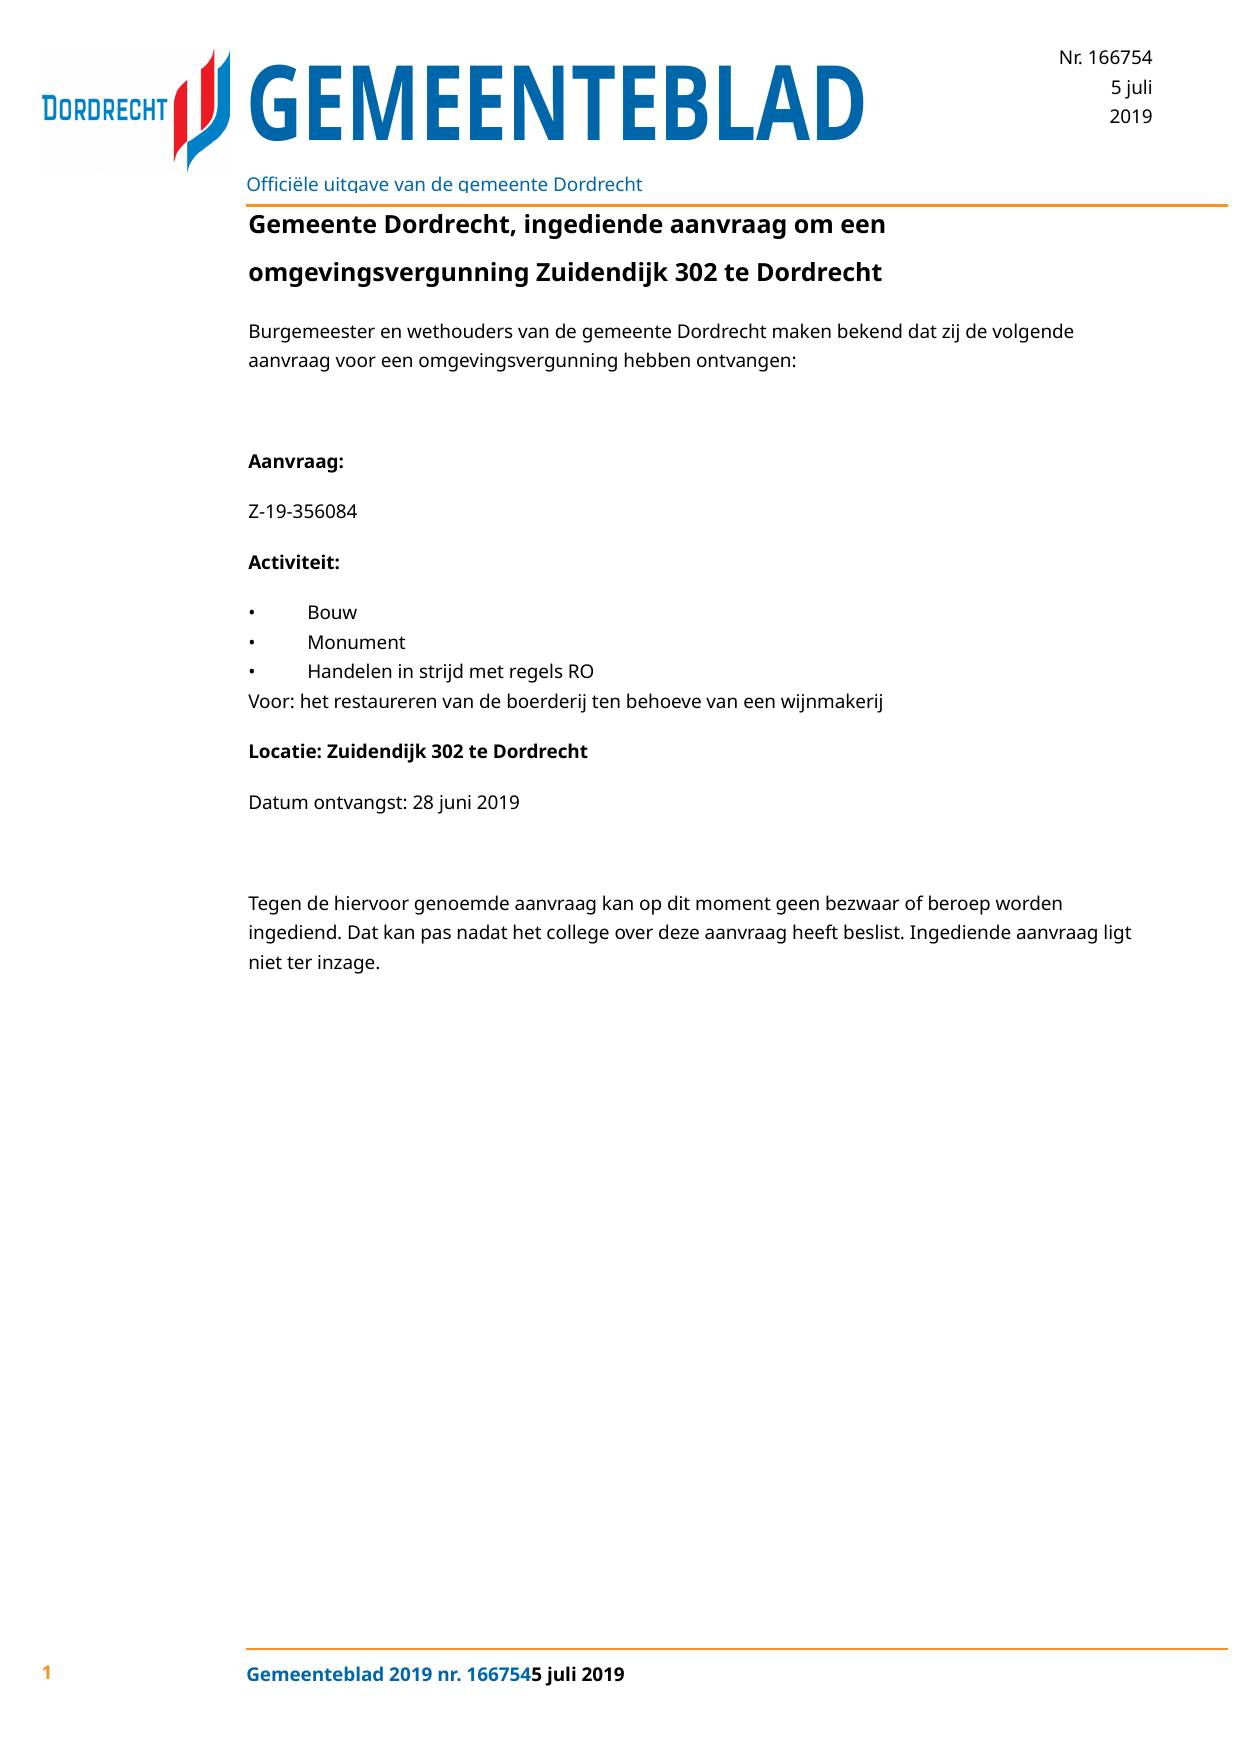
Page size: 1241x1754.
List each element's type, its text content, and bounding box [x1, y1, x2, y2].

text Z-19-356084 [248, 499, 1152, 524]
text Tegen de hiervoor genoemde aanvraag kan op dit moment geen bezwaar of beroep worden ingediend. Dat kan pas nadat het college over deze aanvraag heeft beslist. Ingediende aanvraag ligt niet ter inzage. [248, 890, 1152, 975]
list Monument [248, 629, 1152, 655]
text Locatie: Zuidendijk 302 te Dordrecht [248, 739, 1152, 764]
text Aanvraag: [248, 448, 1152, 474]
text Activiteit: [248, 549, 1152, 575]
text Gemeente Dordrecht, ingediende aanvraag om een omgevingsvergunning Zuidendijk 302 te Dordrecht [248, 207, 1152, 288]
list Handelen in strijd met regels RO [248, 659, 1152, 684]
text Datum ontvangst: 28 juni 2019 [248, 789, 1152, 815]
list Bouw [248, 599, 1152, 625]
text Voor: het restaureren van de boerderij ten behoeve van een wijnmakerij [248, 688, 1152, 714]
text Burgemeester en wethouders van de gemeente Dordrecht maken bekend dat zij de volgende aanvraag voor een omgevingsvergunning hebben ontvangen: [248, 318, 1152, 373]
picture [41, 47, 231, 172]
